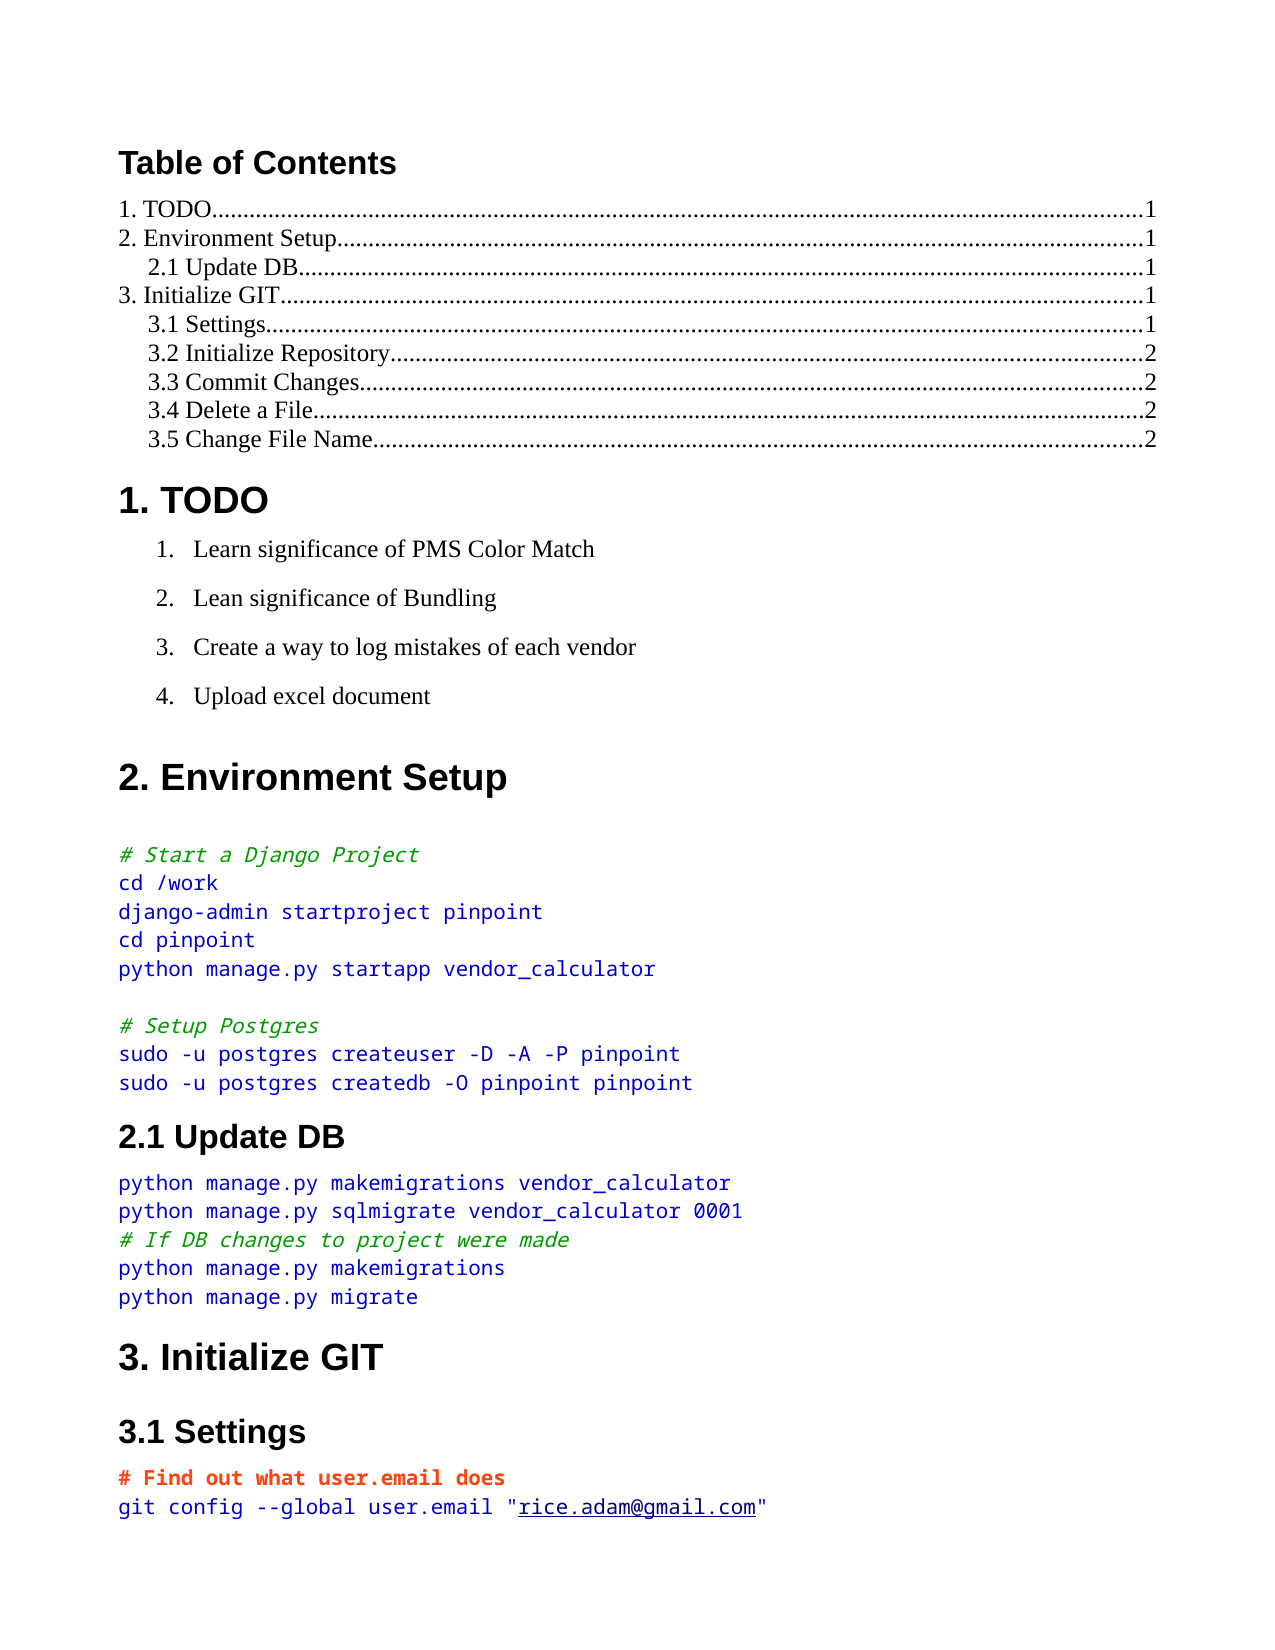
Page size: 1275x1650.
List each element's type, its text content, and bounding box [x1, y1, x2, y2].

text sudo -u postgres createdb -O pinpoint pinpoint [118, 1068, 1157, 1096]
text 3.4 Delete a File 2 [148, 395, 1157, 424]
text 3. Initialize GIT 1 [118, 280, 1157, 309]
text # If DB changes to project were made [118, 1225, 1157, 1253]
text 3.5 Change File Name 2 [148, 424, 1157, 453]
list Create a way to log mistakes of each vendor [156, 632, 1157, 661]
text 2. Environment Setup 1 [118, 223, 1157, 252]
text django-admin startproject pinpoint [118, 897, 1157, 925]
text python manage.py makemigrations vendor_calculator [118, 1168, 1157, 1196]
list Upload excel document [156, 681, 1157, 710]
text # Setup Postgres [118, 1011, 1157, 1039]
text 3.2 Initialize Repository 2 [148, 338, 1157, 367]
text sudo -u postgres createuser -D -A -P pinpoint [118, 1039, 1157, 1068]
text 3.3 Commit Changes 2 [148, 367, 1157, 395]
text python manage.py sqlmigrate vendor_calculator 0001 [118, 1196, 1157, 1225]
subtitle 2. Environment Setup [118, 755, 1157, 799]
list Lean significance of Bundling [156, 583, 1157, 612]
subtitle 2.1 Update DB [118, 1117, 1157, 1156]
text cd pinpoint [118, 925, 1157, 954]
text 3.1 Settings 1 [148, 309, 1157, 338]
subtitle Table of Contents [118, 143, 1157, 182]
subtitle 1. TODO [118, 478, 1157, 521]
text # Find out what user.email does [118, 1463, 1157, 1492]
text python manage.py startapp vendor_calculator [118, 954, 1157, 982]
text # Start a Django Project [118, 840, 1157, 868]
subtitle 3.1 Settings [118, 1412, 1157, 1451]
list Learn significance of PMS Color Match [156, 534, 1157, 563]
text python manage.py migrate [118, 1282, 1157, 1310]
text git config --global user.email "rice.adam@gmail.com" [118, 1492, 1157, 1520]
subtitle 3. Initialize GIT [118, 1335, 1157, 1379]
text cd /work [118, 868, 1157, 897]
text 2.1 Update DB 1 [148, 252, 1157, 280]
text 1. TODO 1 [118, 194, 1157, 223]
text python manage.py makemigrations [118, 1253, 1157, 1282]
